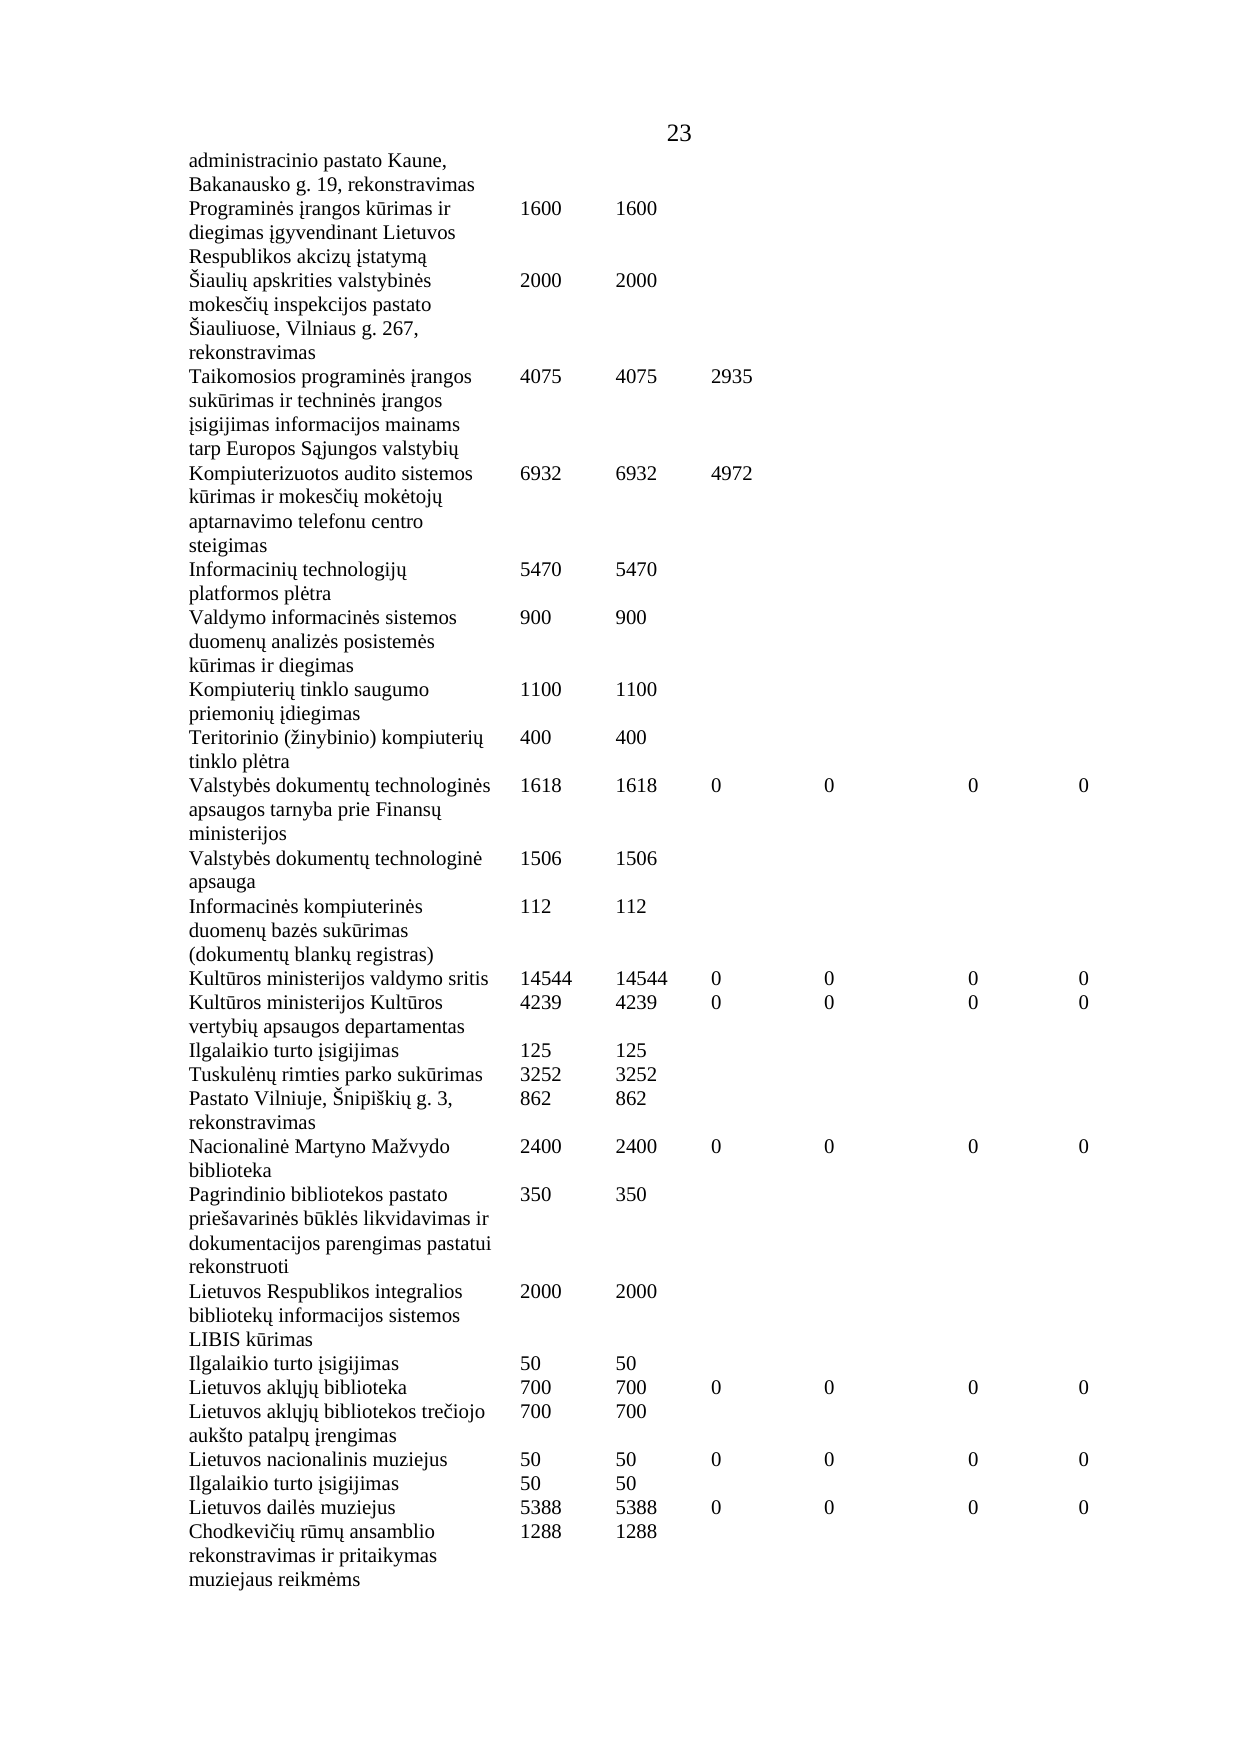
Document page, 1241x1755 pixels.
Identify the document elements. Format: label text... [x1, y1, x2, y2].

table_cell administracinio pastato Kaune, Bakanausko g. 19, rekonstravimas [177, 148, 509, 196]
table_cell 2000 [509, 1279, 604, 1351]
table_cell [1067, 1038, 1181, 1062]
table_cell [700, 1351, 813, 1375]
table_cell 700 [604, 1375, 699, 1399]
table_cell 1100 [509, 677, 604, 725]
table_cell [957, 557, 1067, 605]
table_cell 50 [509, 1447, 604, 1471]
table_cell [957, 364, 1067, 460]
table_cell [813, 1038, 957, 1062]
table_cell [813, 725, 957, 773]
table_cell [700, 845, 813, 893]
table_cell 0 [1067, 1375, 1181, 1399]
table_cell [1067, 677, 1181, 725]
table_cell 0 [700, 966, 813, 990]
table_cell 14544 [604, 966, 699, 990]
table_cell 0 [1067, 966, 1181, 990]
table_cell 0 [700, 773, 813, 845]
table_cell [700, 1062, 813, 1086]
table_cell [957, 460, 1067, 557]
table_cell 2400 [604, 1134, 699, 1182]
table_cell [700, 1471, 813, 1495]
table_cell 5470 [604, 557, 699, 605]
table_cell 0 [957, 1134, 1067, 1182]
table_cell [813, 677, 957, 725]
table_cell 50 [509, 1471, 604, 1495]
table_cell Pagrindinio bibliotekos pastato priešavarinės būklės likvidavimas ir dokumentacijos parengimas pastatui rekonstruoti [177, 1182, 509, 1278]
table_cell 0 [813, 773, 957, 845]
table_cell [1067, 196, 1181, 268]
table_cell [957, 1086, 1067, 1134]
table_cell [509, 148, 604, 196]
table_cell [700, 557, 813, 605]
table_cell [1067, 725, 1181, 773]
table_cell 14544 [509, 966, 604, 990]
table_cell 0 [813, 990, 957, 1038]
table_cell [957, 1038, 1067, 1062]
table_cell 700 [509, 1375, 604, 1399]
table_cell Lietuvos Respublikos integralios bibliotekų informacijos sistemos LIBIS kūrimas [177, 1279, 509, 1351]
table_cell 400 [509, 725, 604, 773]
table_cell 4239 [604, 990, 699, 1038]
table_cell Chodkevičių rūmų ansamblio rekonstravimas ir pritaikymas muziejaus reikmėms [177, 1519, 509, 1591]
table_cell 0 [813, 966, 957, 990]
table_cell [700, 1399, 813, 1447]
table_cell 6932 [509, 460, 604, 557]
table_cell [1067, 1519, 1181, 1591]
table_cell 0 [700, 1495, 813, 1519]
table_cell 0 [957, 966, 1067, 990]
table_cell [957, 894, 1067, 966]
table_cell [700, 1519, 813, 1591]
table_cell [813, 460, 957, 557]
table_cell [1067, 605, 1181, 677]
table_cell 1288 [604, 1519, 699, 1591]
table_cell 3252 [604, 1062, 699, 1086]
table_cell Ilgalaikio turto įsigijimas [177, 1471, 509, 1495]
table_cell 112 [509, 894, 604, 966]
table_cell 2000 [509, 268, 604, 364]
table_cell [1067, 1279, 1181, 1351]
table_cell [957, 1062, 1067, 1086]
table_cell 0 [813, 1375, 957, 1399]
table_cell 0 [700, 1375, 813, 1399]
table_cell 350 [509, 1182, 604, 1278]
table_cell 112 [604, 894, 699, 966]
table_cell 0 [700, 990, 813, 1038]
table_cell [1067, 1086, 1181, 1134]
table_cell Lietuvos nacionalinis muziejus [177, 1447, 509, 1471]
table_cell Kompiuterizuotos audito sistemos kūrimas ir mokesčių mokėtojų aptarnavimo telefonu centro steigimas [177, 460, 509, 557]
table_cell [813, 605, 957, 677]
table_cell 0 [957, 1495, 1067, 1519]
table_cell [700, 725, 813, 773]
table_cell 900 [509, 605, 604, 677]
table_cell [957, 148, 1067, 196]
table_cell 0 [813, 1134, 957, 1182]
table_cell [813, 148, 957, 196]
table_cell 5470 [509, 557, 604, 605]
table_cell 1506 [604, 845, 699, 893]
table_cell [1067, 1471, 1181, 1495]
table_cell [957, 1519, 1067, 1591]
table_cell [1067, 1062, 1181, 1086]
table_cell 50 [604, 1471, 699, 1495]
table_cell [957, 1351, 1067, 1375]
table_cell 1100 [604, 677, 699, 725]
table_cell 125 [509, 1038, 604, 1062]
table_cell 1506 [509, 845, 604, 893]
table_cell [1067, 894, 1181, 966]
table_cell 0 [1067, 1134, 1181, 1182]
table_cell [957, 1471, 1067, 1495]
table_cell 0 [957, 773, 1067, 845]
table_cell 0 [700, 1447, 813, 1471]
table_cell 900 [604, 605, 699, 677]
table_cell [813, 1279, 957, 1351]
table_cell Kultūros ministerijos valdymo sritis [177, 966, 509, 990]
table_cell Kultūros ministerijos Kultūros vertybių apsaugos departamentas [177, 990, 509, 1038]
table_cell [957, 268, 1067, 364]
table_cell 1618 [509, 773, 604, 845]
table_cell Ilgalaikio turto įsigijimas [177, 1038, 509, 1062]
table_cell 1600 [604, 196, 699, 268]
table_cell 400 [604, 725, 699, 773]
table_cell [813, 1182, 957, 1278]
table_cell [813, 364, 957, 460]
table_cell 350 [604, 1182, 699, 1278]
table_cell 700 [604, 1399, 699, 1447]
table_cell [813, 1351, 957, 1375]
table_cell [1067, 845, 1181, 893]
table_cell Lietuvos aklųjų bibliotekos trečiojo aukšto patalpų įrengimas [177, 1399, 509, 1447]
table_cell Valstybės dokumentų technologinė apsauga [177, 845, 509, 893]
table_cell 0 [813, 1447, 957, 1471]
table_cell 0 [1067, 773, 1181, 845]
table_cell [957, 605, 1067, 677]
table_cell Kompiuterių tinklo saugumo priemonių įdiegimas [177, 677, 509, 725]
table_cell 0 [1067, 990, 1181, 1038]
table_cell 0 [700, 1134, 813, 1182]
table_cell 0 [957, 1375, 1067, 1399]
table_cell 0 [957, 1447, 1067, 1471]
table_cell [1067, 148, 1181, 196]
table_cell 0 [1067, 1495, 1181, 1519]
table_cell [813, 1062, 957, 1086]
table_cell 2000 [604, 268, 699, 364]
table_cell Lietuvos dailės muziejus [177, 1495, 509, 1519]
table_cell [813, 1519, 957, 1591]
table_cell Informacinių technologijų platformos plėtra [177, 557, 509, 605]
table_cell [700, 268, 813, 364]
table_cell Teritorinio (žinybinio) kompiuterių tinklo plėtra [177, 725, 509, 773]
table_cell [1067, 557, 1181, 605]
table_cell [813, 1471, 957, 1495]
table_cell Programinės įrangos kūrimas ir diegimas įgyvendinant Lietuvos Respublikos akcizų įstatymą [177, 196, 509, 268]
table_cell [813, 196, 957, 268]
table_cell [813, 268, 957, 364]
table_cell 862 [604, 1086, 699, 1134]
table_cell [813, 894, 957, 966]
table_cell Valstybės dokumentų technologinės apsaugos tarnyba prie Finansų ministerijos [177, 773, 509, 845]
table_cell [813, 1086, 957, 1134]
table_cell [957, 196, 1067, 268]
table_cell [1067, 1182, 1181, 1278]
table_cell 6932 [604, 460, 699, 557]
table_cell Taikomosios programinės įrangos sukūrimas ir techninės įrangos įsigijimas informacijos mainams tarp Europos Sąjungos valstybių [177, 364, 509, 460]
table_cell 1618 [604, 773, 699, 845]
table_cell Tuskulėnų rimties parko sukūrimas [177, 1062, 509, 1086]
table_cell 700 [509, 1399, 604, 1447]
table_cell [700, 677, 813, 725]
table_cell [700, 605, 813, 677]
table_cell [1067, 268, 1181, 364]
table_cell 4239 [509, 990, 604, 1038]
table_cell [1067, 1351, 1181, 1375]
table_cell [700, 1038, 813, 1062]
table_cell [700, 1182, 813, 1278]
table_cell [813, 1399, 957, 1447]
table_cell 4075 [604, 364, 699, 460]
table_cell 1600 [509, 196, 604, 268]
table_cell Šiaulių apskrities valstybinės mokesčių inspekcijos pastato Šiauliuose, Vilniaus g. 267, rekonstravimas [177, 268, 509, 364]
table_cell 862 [509, 1086, 604, 1134]
table_cell 4972 [700, 460, 813, 557]
table_cell 5388 [604, 1495, 699, 1519]
table_cell [1067, 1399, 1181, 1447]
table_cell 5388 [509, 1495, 604, 1519]
table_cell [957, 1399, 1067, 1447]
table_cell [813, 557, 957, 605]
table_cell Informacinės kompiuterinės duomenų bazės sukūrimas (dokumentų blankų registras) [177, 894, 509, 966]
table_cell [957, 845, 1067, 893]
table_cell 2935 [700, 364, 813, 460]
table_cell 50 [509, 1351, 604, 1375]
table_cell Valdymo informacinės sistemos duomenų analizės posistemės kūrimas ir diegimas [177, 605, 509, 677]
table_cell [957, 1279, 1067, 1351]
table_cell 50 [604, 1447, 699, 1471]
table_cell [1067, 364, 1181, 460]
table_cell [1067, 460, 1181, 557]
table_cell 2000 [604, 1279, 699, 1351]
table_cell 4075 [509, 364, 604, 460]
table_cell Nacionalinė Martyno Mažvydo biblioteka [177, 1134, 509, 1182]
table_cell 125 [604, 1038, 699, 1062]
table_cell [957, 1182, 1067, 1278]
table_cell [700, 894, 813, 966]
table_cell 2400 [509, 1134, 604, 1182]
table_cell 0 [957, 990, 1067, 1038]
table_cell Lietuvos aklųjų biblioteka [177, 1375, 509, 1399]
table_cell [700, 1086, 813, 1134]
table_cell [700, 148, 813, 196]
table_cell 3252 [509, 1062, 604, 1086]
table_cell Pastato Vilniuje, Šnipiškių g. 3, rekonstravimas [177, 1086, 509, 1134]
table_cell 50 [604, 1351, 699, 1375]
table_cell [700, 1279, 813, 1351]
table_cell 1288 [509, 1519, 604, 1591]
table_cell 0 [1067, 1447, 1181, 1471]
table_cell 0 [813, 1495, 957, 1519]
table_cell [813, 845, 957, 893]
table_cell Ilgalaikio turto įsigijimas [177, 1351, 509, 1375]
table_cell [604, 148, 699, 196]
table_cell [957, 677, 1067, 725]
table_cell [700, 196, 813, 268]
table_cell [957, 725, 1067, 773]
